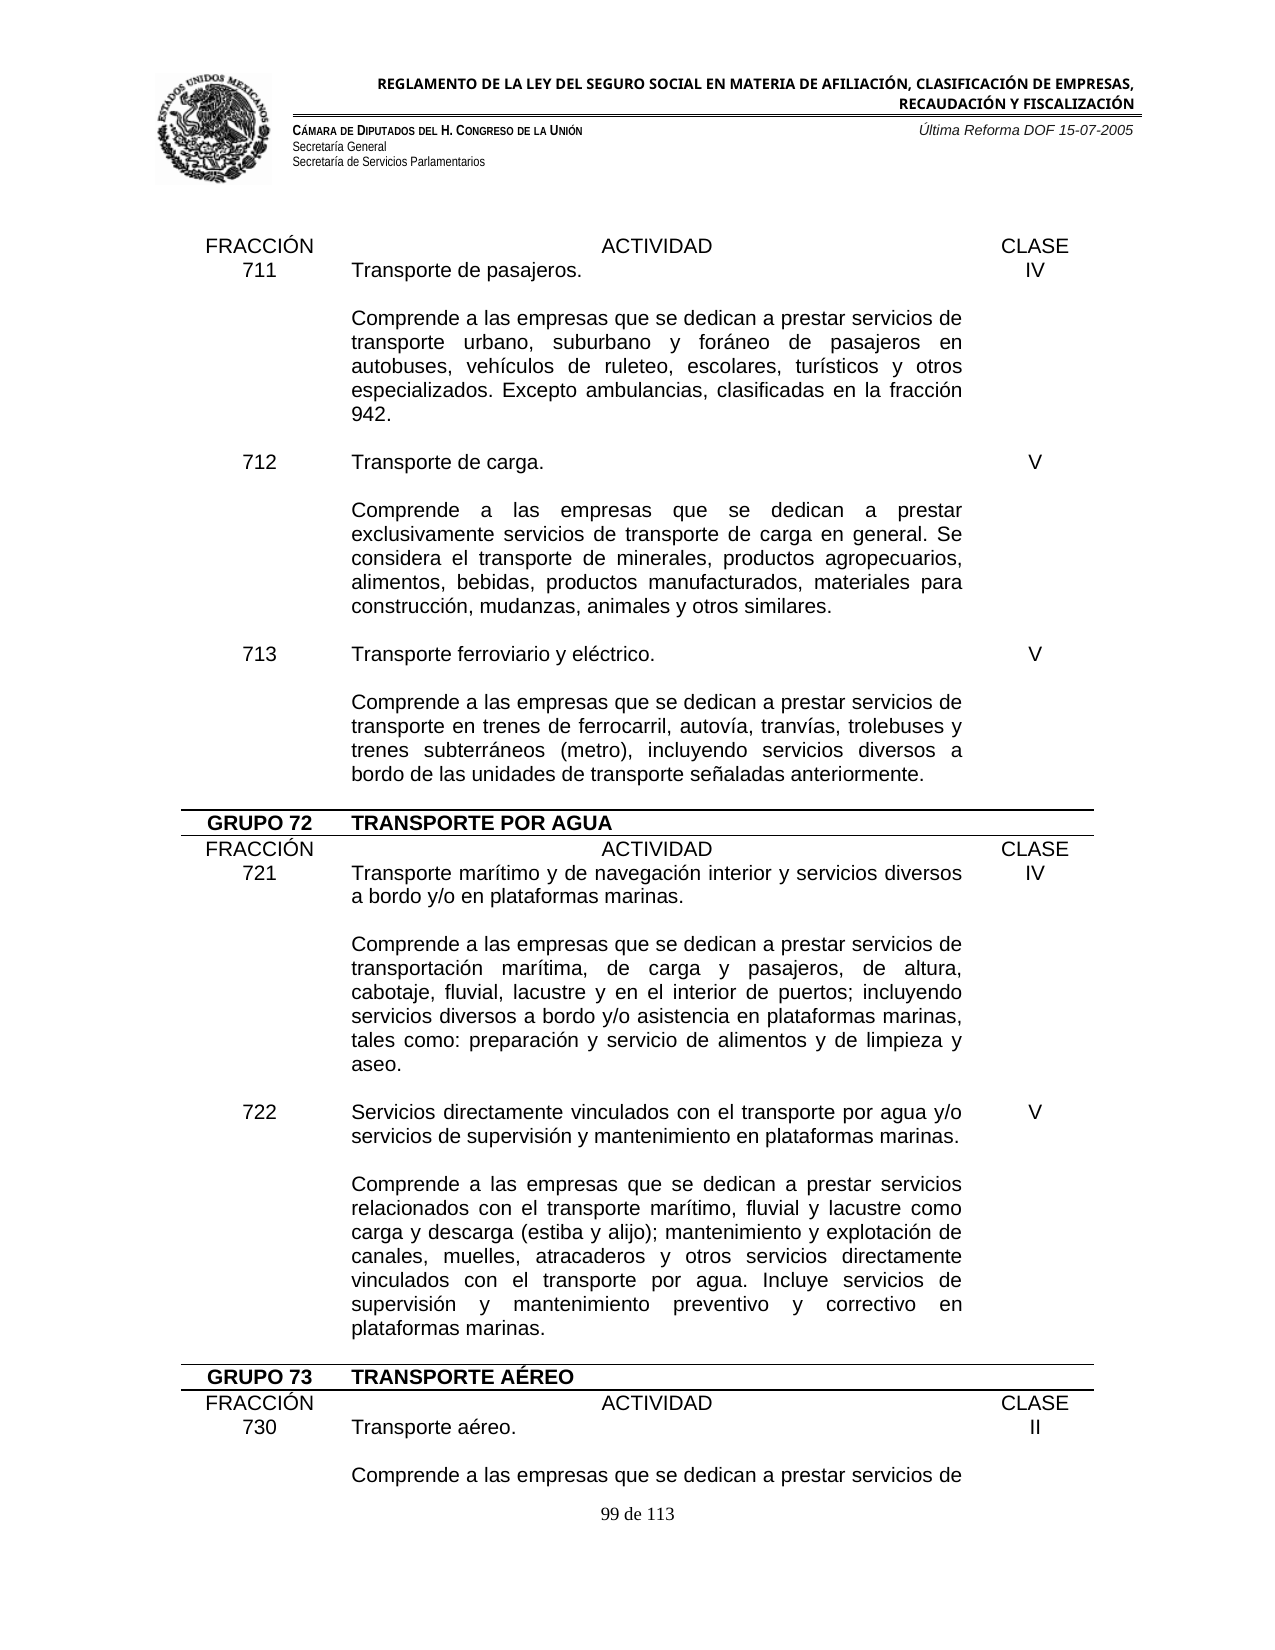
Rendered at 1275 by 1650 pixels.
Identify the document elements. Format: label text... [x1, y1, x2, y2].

table_cell [181, 1172, 338, 1363]
table_cell [976, 811, 1094, 835]
table_cell CLASE [976, 1391, 1094, 1414]
table_cell V [976, 1100, 1094, 1172]
table_cell FRACCIÓN [181, 1391, 338, 1414]
table_cell Transporte marítimo y de navegación interior y servicios diversos a bordo y/o en plataformas marinas. Comprende a las empresas que se dedican a prestar servicios de transportación marítima, de carga y pasajeros, de altura, cabotaje, fluvial, lacustre y en el interior de puertos; incluyendo servicios diversos a bordo y/o asistencia en plataformas marinas, tales como: preparación y servicio de alimentos y de limpieza y aseo. [338, 860, 976, 1100]
table_cell Transporte de carga. Comprende a las empresas que se dedican a prestar exclusivamente servicios de transporte de carga en general. Se considera el transporte de minerales, productos agropecuarios, alimentos, bebidas, productos manufacturados, materiales para construcción, mudanzas, animales y otros similares. [338, 450, 976, 642]
table_cell V [976, 642, 1094, 809]
table_cell 721 [181, 860, 338, 1100]
table_cell FRACCIÓN [181, 233, 338, 258]
table_cell [976, 1172, 1094, 1363]
table_cell 722 [181, 1100, 338, 1172]
table_cell 730 [181, 1415, 338, 1486]
table_cell II [976, 1415, 1094, 1486]
table_cell 711 [181, 258, 338, 450]
table_cell GRUPO 72 [181, 811, 338, 835]
table_cell ACTIVIDAD [338, 836, 976, 860]
table_cell TRANSPORTE POR AGUA [338, 811, 976, 835]
table_cell IV [976, 860, 1094, 1100]
table_cell [976, 1365, 1094, 1389]
table_cell Transporte de pasajeros. Comprende a las empresas que se dedican a prestar servicios de transporte urbano, suburbano y foráneo de pasajeros en autobuses, vehículos de ruleteo, escolares, turísticos y otros especializados. Excepto ambulancias, clasificadas en la fracción 942. [338, 258, 976, 450]
table_cell FRACCIÓN [181, 836, 338, 860]
table_cell TRANSPORTE AÉREO [338, 1365, 976, 1389]
table_cell ACTIVIDAD [338, 1391, 976, 1414]
table_cell CLASE [976, 233, 1094, 258]
table_cell CLASE [976, 836, 1094, 860]
table_cell Comprende a las empresas que se dedican a prestar servicios relacionados con el transporte marítimo, fluvial y lacustre como carga y descarga (estiba y alijo); mantenimiento y explotación de canales, muelles, atracaderos y otros servicios directamente vinculados con el transporte por agua. Incluye servicios de supervisión y mantenimiento preventivo y correctivo en plataformas marinas. [338, 1172, 976, 1363]
table_cell IV [976, 258, 1094, 450]
table_cell 713 [181, 642, 338, 809]
table_cell ACTIVIDAD [338, 233, 976, 258]
table_cell V [976, 450, 1094, 642]
table_cell 712 [181, 450, 338, 642]
table_cell Servicios directamente vinculados con el transporte por agua y/o servicios de supervisión y mantenimiento en plataformas marinas. [338, 1100, 976, 1172]
table_cell GRUPO 73 [181, 1365, 338, 1389]
table_cell Transporte ferroviario y eléctrico. Comprende a las empresas que se dedican a prestar servicios de transporte en trenes de ferrocarril, autovía, tranvías, trolebuses y trenes subterráneos (metro), incluyendo servicios diversos a bordo de las unidades de transporte señaladas anteriormente. [338, 642, 976, 809]
table_cell Transporte aéreo. Comprende a las empresas que se dedican a prestar servicios de [338, 1415, 976, 1486]
